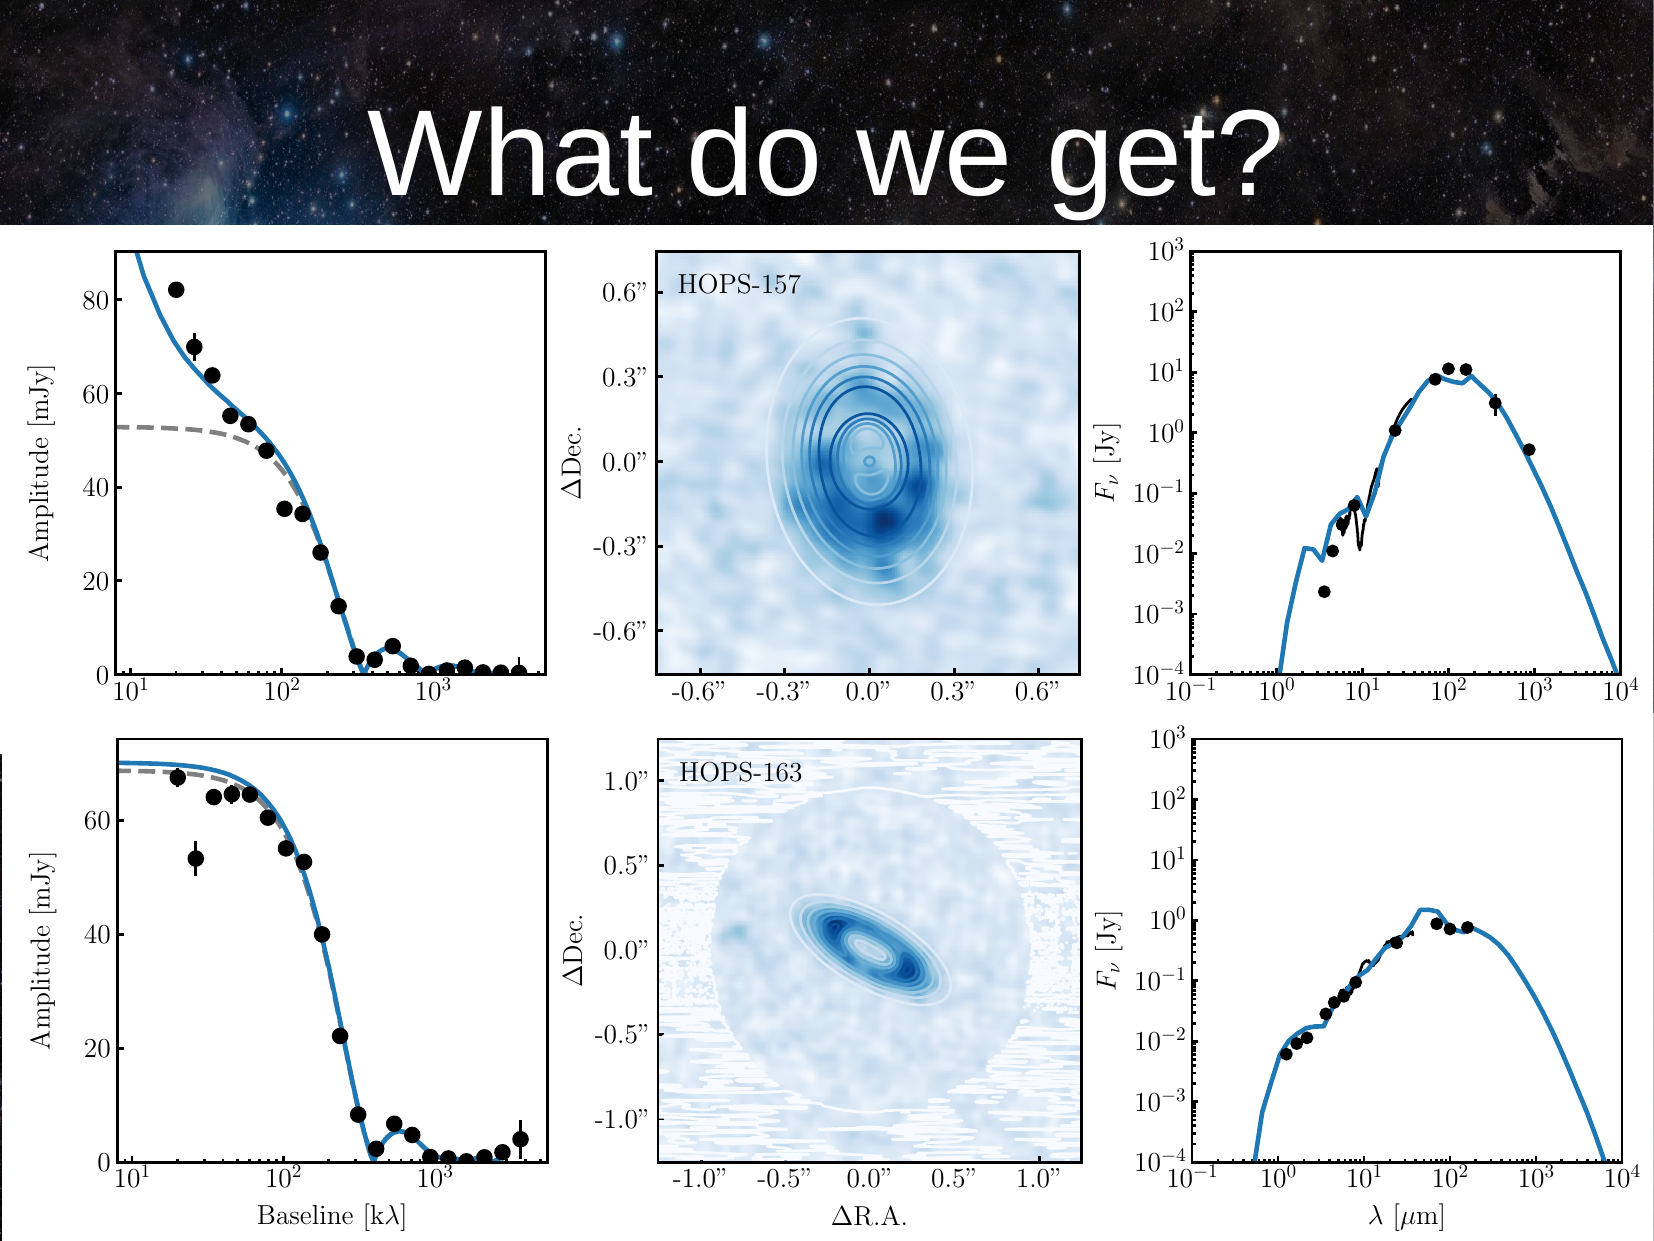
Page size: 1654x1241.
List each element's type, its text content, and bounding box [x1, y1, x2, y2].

title What do we get? [82, 49, 1571, 224]
picture [0, 0, 1654, 1241]
